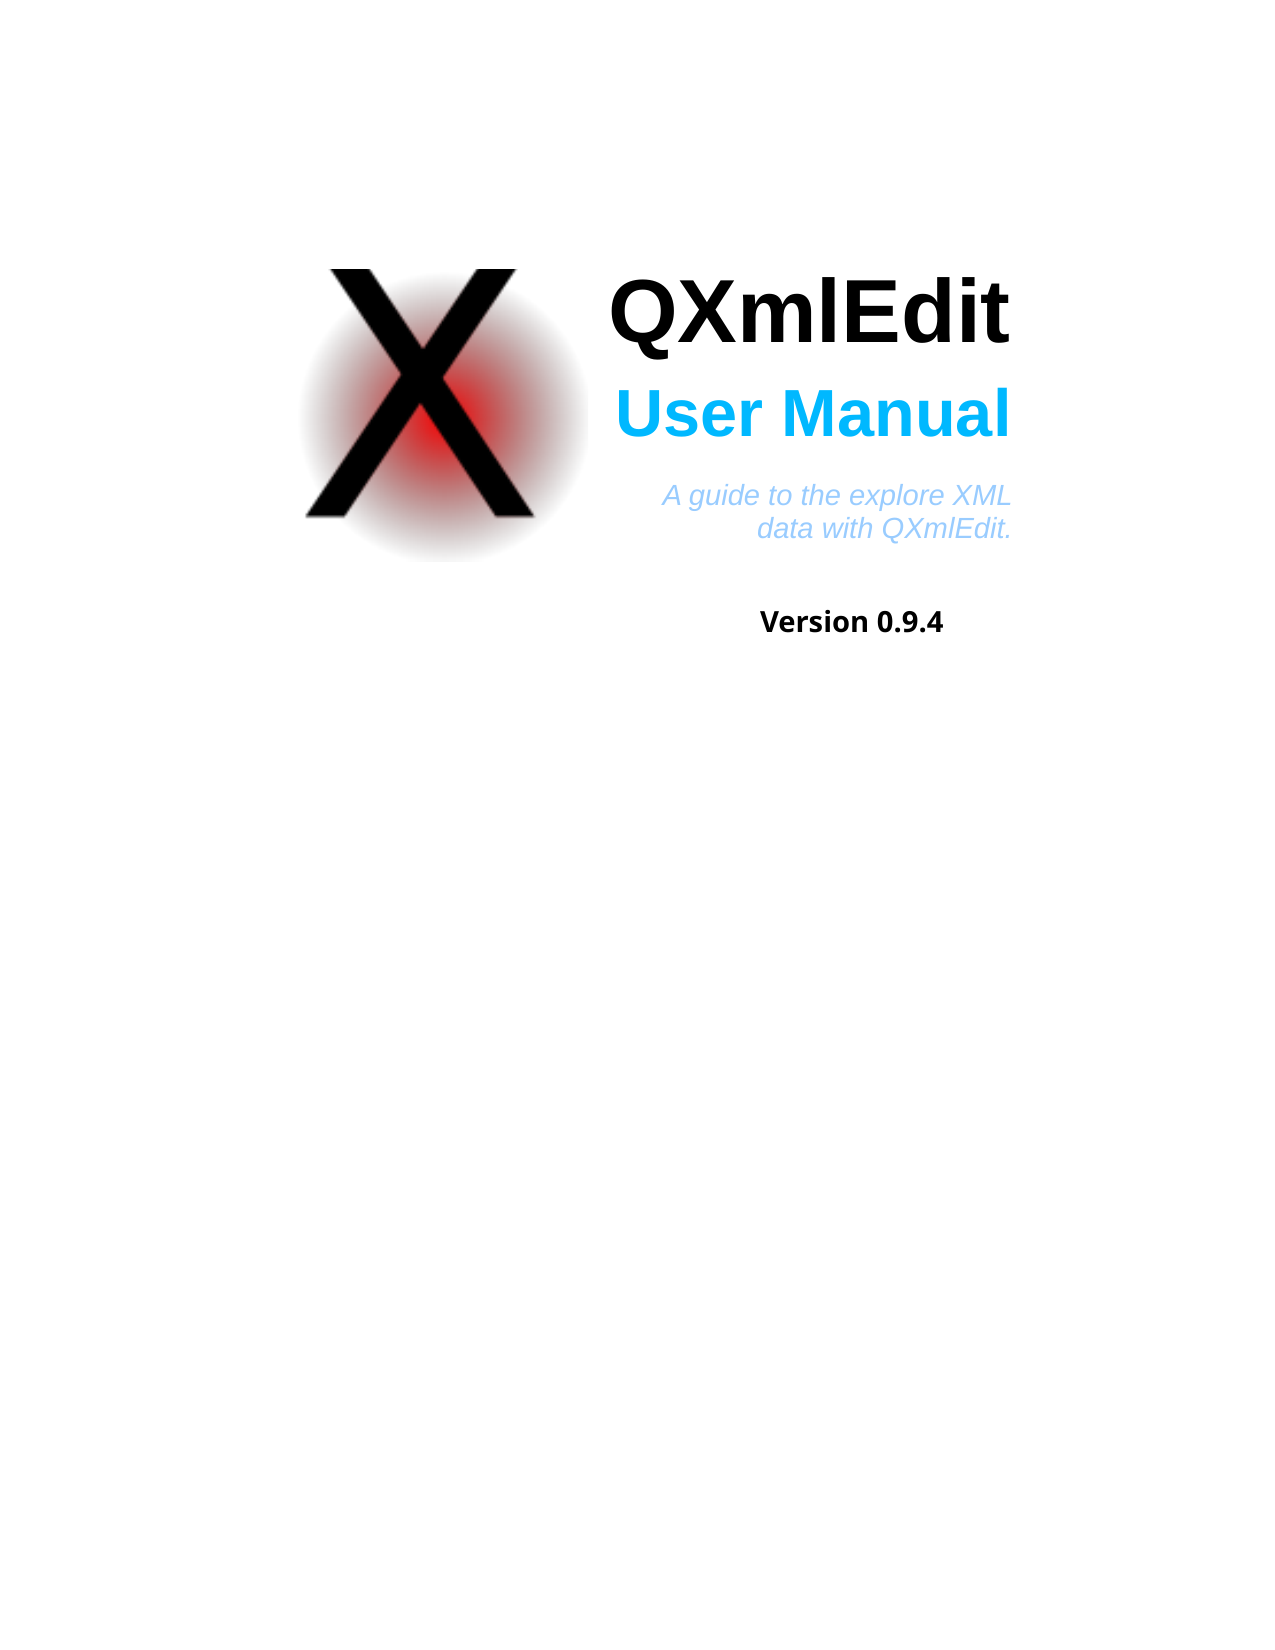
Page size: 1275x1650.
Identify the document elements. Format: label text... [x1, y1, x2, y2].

picture [295, 269, 589, 562]
text [187, 374, 295, 451]
text A guide to the explore XML data with QXmlEdit. [638, 478, 1016, 545]
text User Manual [589, 374, 1016, 451]
text QXmlEdit [187, 258, 1016, 361]
text Version 0.9.4 [187, 601, 1016, 641]
